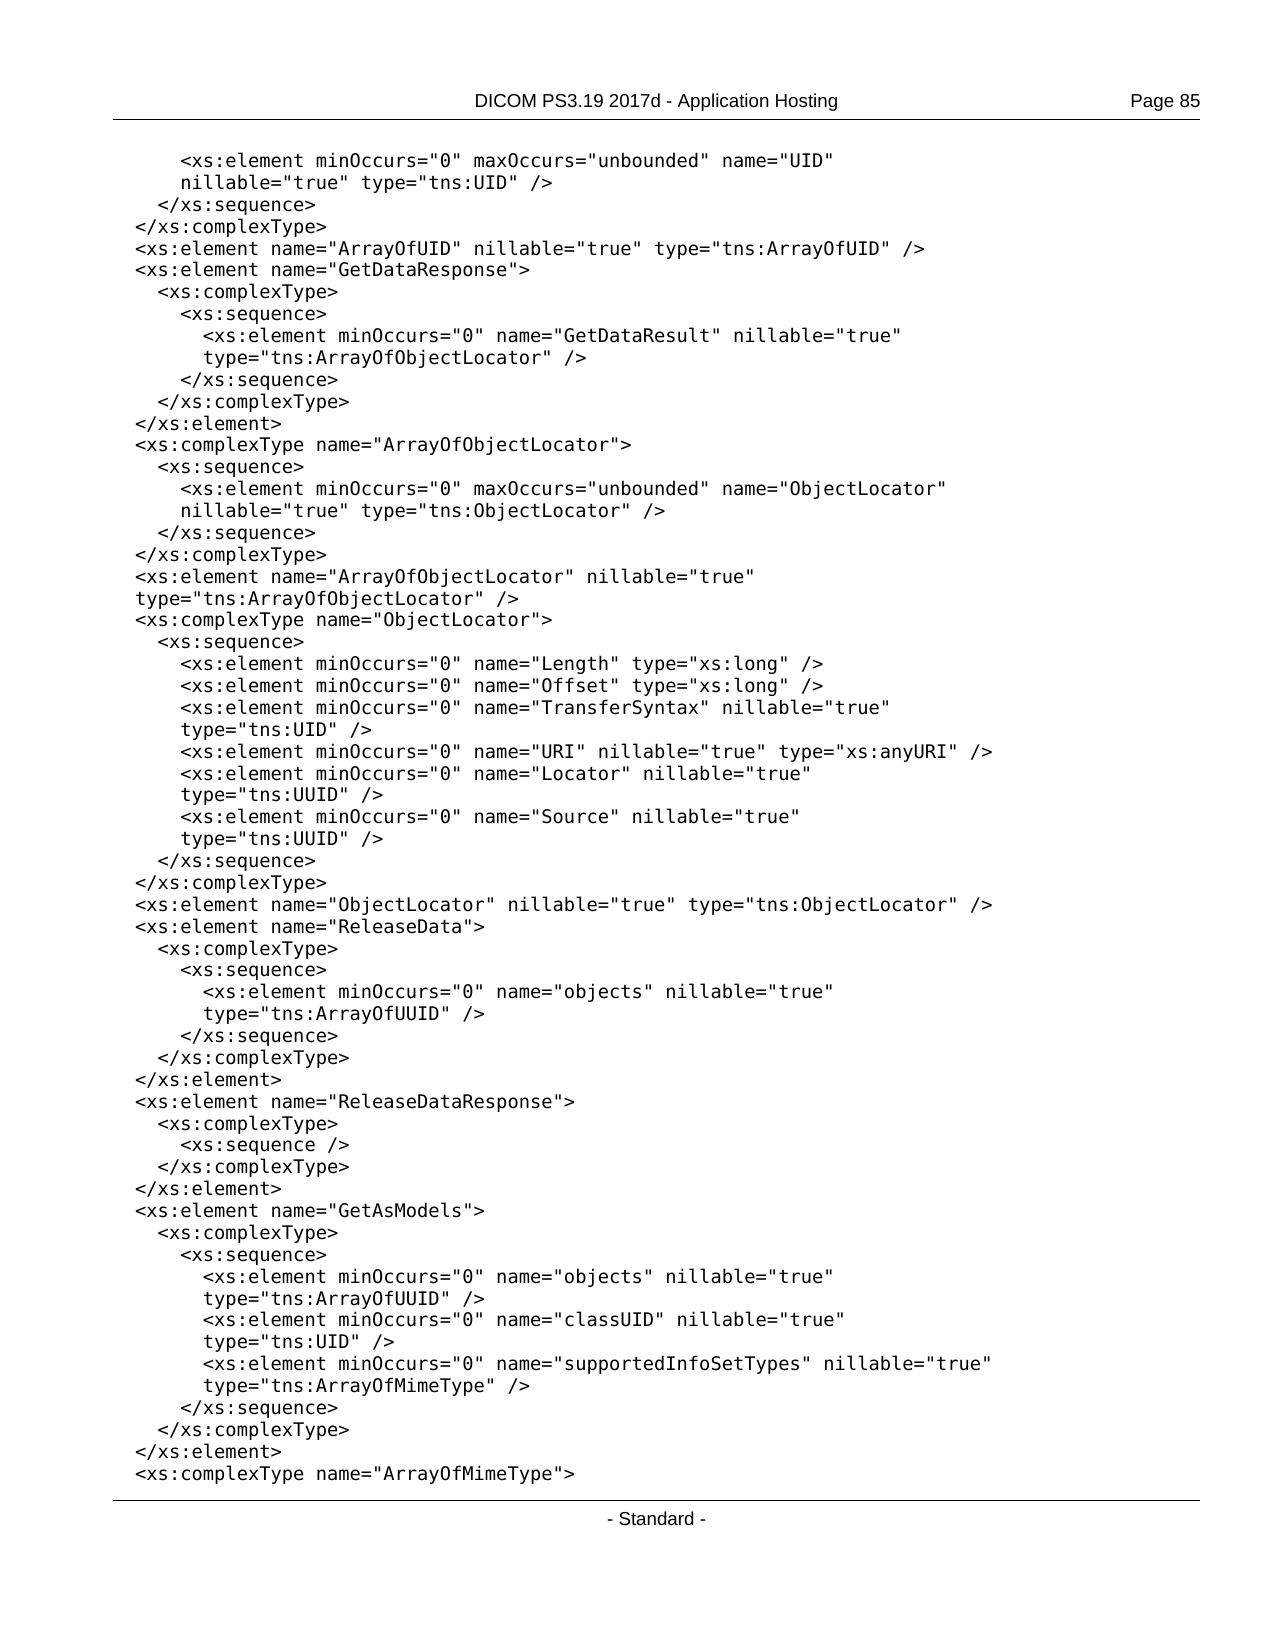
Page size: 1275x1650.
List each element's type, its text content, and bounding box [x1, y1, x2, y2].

text <xs:element minOccurs="0" maxOccurs="unbounded" name="UID" nillable="true" type="tns:UID" /> </xs:sequence> </xs:complexType> <xs:element name="ArrayOfUID" nillable="true" type="tns:ArrayOfUID" /> <xs:element name="GetDataResponse"> <xs:complexType> <xs:sequence> <xs:element minOccurs="0" name="GetDataResult" nillable="true" type="tns:ArrayOfObjectLocator" /> </xs:sequence> </xs:complexType> </xs:element> <xs:complexType name="ArrayOfObjectLocator"> <xs:sequence> <xs:element minOccurs="0" maxOccurs="unbounded" name="ObjectLocator" nillable="true" type="tns:ObjectLocator" /> </xs:sequence> </xs:complexType> <xs:element name="ArrayOfObjectLocator" nillable="true" type="tns:ArrayOfObjectLocator" /> <xs:complexType name="ObjectLocator"> <xs:sequence> <xs:element minOccurs="0" name="Length" type="xs:long" /> <xs:element minOccurs="0" name="Offset" type="xs:long" /> <xs:element minOccurs="0" name="TransferSyntax" nillable="true" type="tns:UID" /> <xs:element minOccurs="0" name="URI" nillable="true" type="xs:anyURI" /> <xs:element minOccurs="0" name="Locator" nillable="true" type="tns:UUID" /> <xs:element minOccurs="0" name="Source" nillable="true" type="tns:UUID" /> </xs:sequence> </xs:complexType> <xs:element name="ObjectLocator" nillable="true" type="tns:ObjectLocator" /> <xs:element name="ReleaseData"> <xs:complexType> <xs:sequence> <xs:element minOccurs="0" name="objects" nillable="true" type="tns:ArrayOfUUID" /> </xs:sequence> </xs:complexType> </xs:element> <xs:element name="ReleaseDataResponse"> <xs:complexType> <xs:sequence /> </xs:complexType> </xs:element> <xs:element name="GetAsModels"> <xs:complexType> <xs:sequence> <xs:element minOccurs="0" name="objects" nillable="true" type="tns:ArrayOfUUID" /> <xs:element minOccurs="0" name="classUID" nillable="true" type="tns:UID" /> <xs:element minOccurs="0" name="supportedInfoSetTypes" nillable="true" type="tns:ArrayOfMimeType" /> </xs:sequence> </xs:complexType> </xs:element> <xs:complexType name="ArrayOfMimeType"> [112, 150, 1200, 1484]
